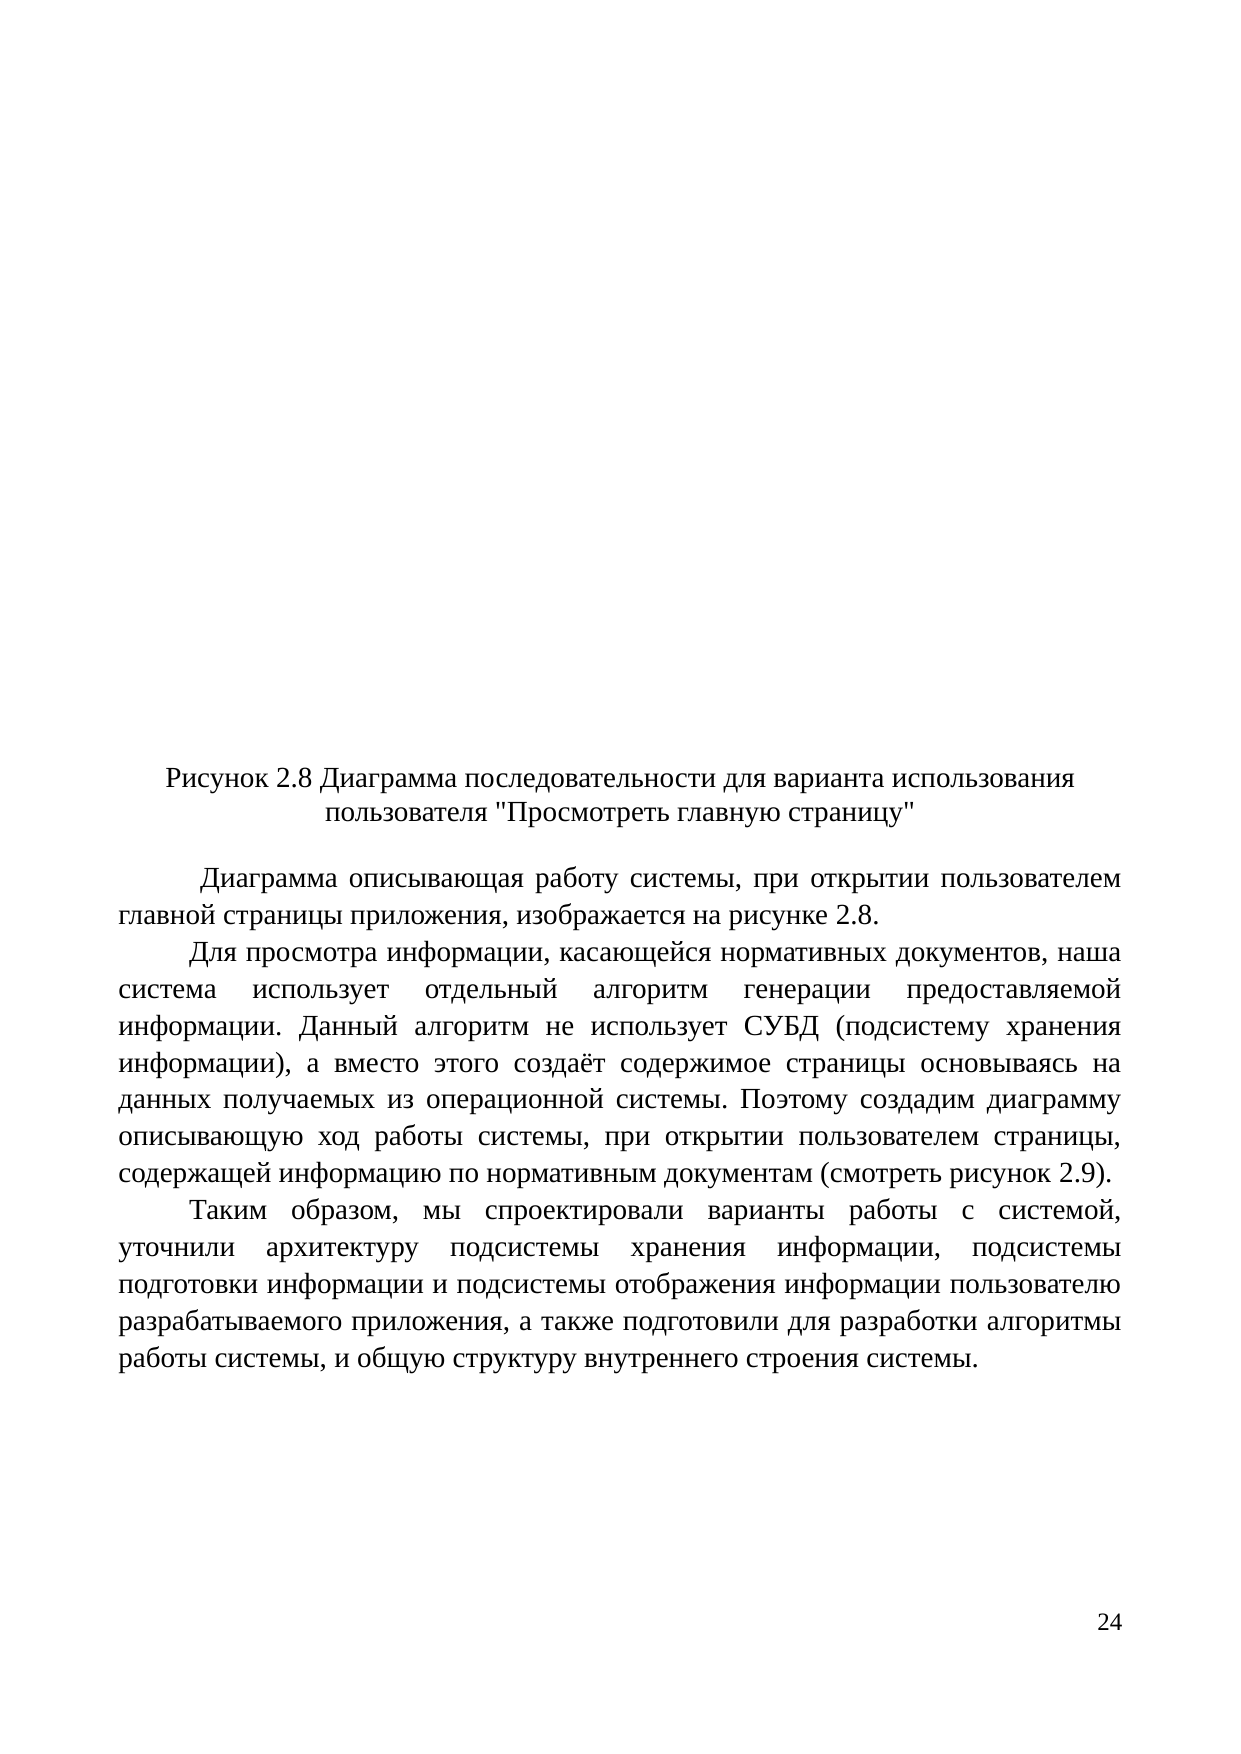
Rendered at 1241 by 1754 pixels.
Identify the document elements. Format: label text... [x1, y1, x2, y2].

text Таким образом, мы спроектировали варианты работы с системой, уточнили архитектуру подсистемы хранения информации, подсистемы подготовки информации и подсистемы отображения информации пользователю разрабатываемого приложения, а также подготовили для разработки алгоритмы работы системы, и общую структуру внутреннего строения системы. [118, 1192, 1122, 1373]
text Рисунок 2.8 Диаграмма последовательности для варианта использования пользователя "Просмотреть главную страницу" [118, 124, 1122, 827]
text [118, 111, 1122, 124]
text Диаграмма описывающая работу системы, при открытии пользователем главной страницы приложения, изображается на рисунке 2.8. [118, 827, 1122, 931]
text Для просмотра информации, касающейся нормативных документов, наша система использует отдельный алгоритм генерации предоставляемой информации. Данный алгоритм не использует СУБД (подсистему хранения информации), а вместо этого создаёт содержимое страницы основываясь на данных получаемых из операционной системы. Поэтому создадим диаграмму описывающую ход работы системы, при открытии пользователем страницы, содержащей информацию по нормативным документам (смотреть рисунок 2.9). [118, 934, 1122, 1189]
